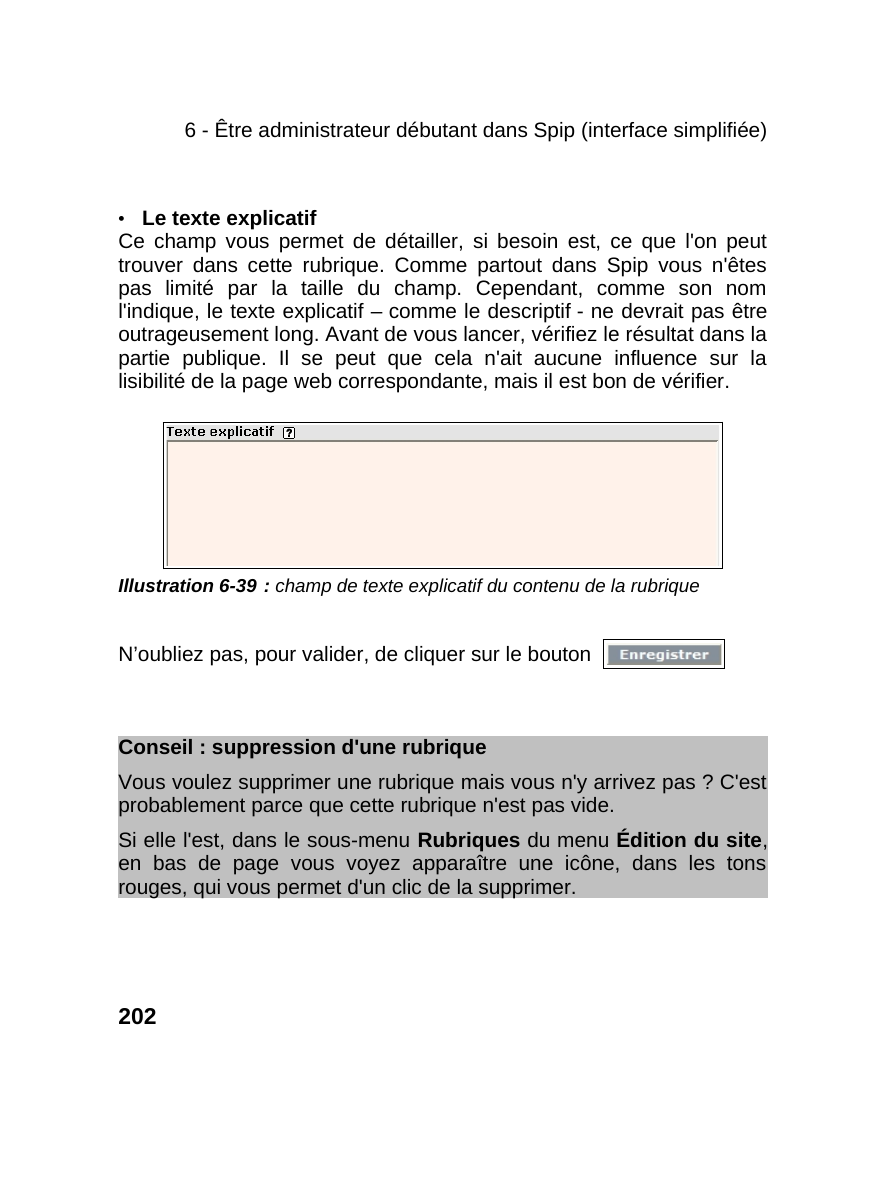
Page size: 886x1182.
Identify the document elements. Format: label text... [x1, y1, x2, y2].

text Conseil : suppression d'une rubrique [118, 736, 768, 759]
text Si elle l'est, dans le sous-menu Rubriques du menu Édition du site, en bas de page vous voyez apparaître une icône, dans les tons rouges, qui vous permet d'un clic de la supprimer. [118, 829, 768, 898]
text Vous voulez supprimer une rubrique mais vous n'y arrivez pas ? C'est probablement parce que cette rubrique n'est pas vide. [118, 771, 768, 817]
text N’oubliez pas, pour valider, de cliquer sur le bouton [118, 643, 602, 666]
picture [606, 643, 722, 665]
text Illustration 6-39 : champ de texte explicatif du contenu de la rubrique [118, 431, 768, 596]
picture [166, 425, 720, 566]
text Ce champ vous permet de détailler, si besoin est, ce que l'on peut trouver dans cette rubrique. Comme partout dans Spip vous n'êtes pas limité par la taille du champ. Cependant, comme son nom l'indique, le texte explicatif – comme le descriptif - ne devrait pas être outrageusement long. Avant de vous lancer, vérifiez le résultat dans la partie publique. Il se peut que cela n'ait aucune influence sur la lisibilité de la page web correspondante, mais il est bon de vérifier. [118, 230, 768, 392]
list Le texte explicatif [118, 207, 768, 230]
